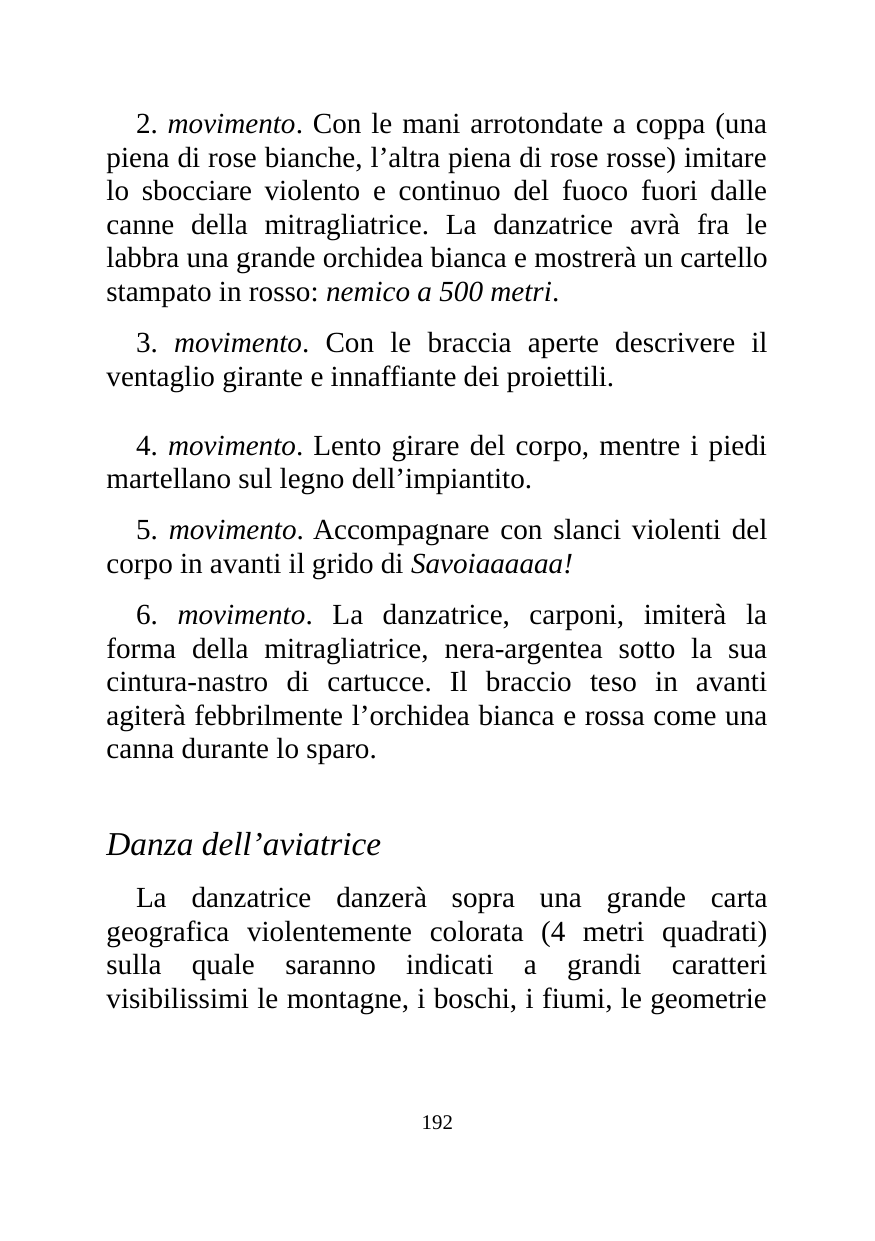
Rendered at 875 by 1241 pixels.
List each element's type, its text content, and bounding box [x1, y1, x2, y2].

text 2. movimento. Con le mani arrotondate a coppa (una piena di rose bianche, l’altra piena di rose rosse) imitare lo sbocciare violento e continuo del fuoco fuori dalle canne della mitragliatrice. La danzatrice avrà fra le labbra una grande orchidea bianca e mostrerà un cartello stampato in rosso: nemico a 500 metri. [106, 106, 768, 307]
text 4. movimento. Lento girare del corpo, mentre i piedi martellano sul legno dell’impiantito. [106, 428, 768, 495]
text 6. movimento. La danzatrice, carponi, imiterà la forma della mitragliatrice, nera-argentea sotto la sua cintura-nastro di cartucce. Il braccio teso in avanti agiterà febbrilmente l’orchidea bianca e rossa come una canna durante lo sparo. [106, 597, 768, 765]
text 5. movimento. Accompagnare con slanci violenti del corpo in avanti il grido di Savoiaaaaaa! [106, 512, 768, 579]
text La danzatrice danzerà sopra una grande carta geografica violentemente colorata (4 metri quadrati) sulla quale saranno indicati a grandi caratteri visibilissimi le montagne, i boschi, i fiumi, le geometrie [106, 880, 768, 1014]
text 3. movimento. Con le braccia aperte descrivere il ventaglio girante e innaffiante dei proiettili. [106, 325, 768, 392]
subtitle Danza dell’aviatrice [106, 824, 768, 862]
